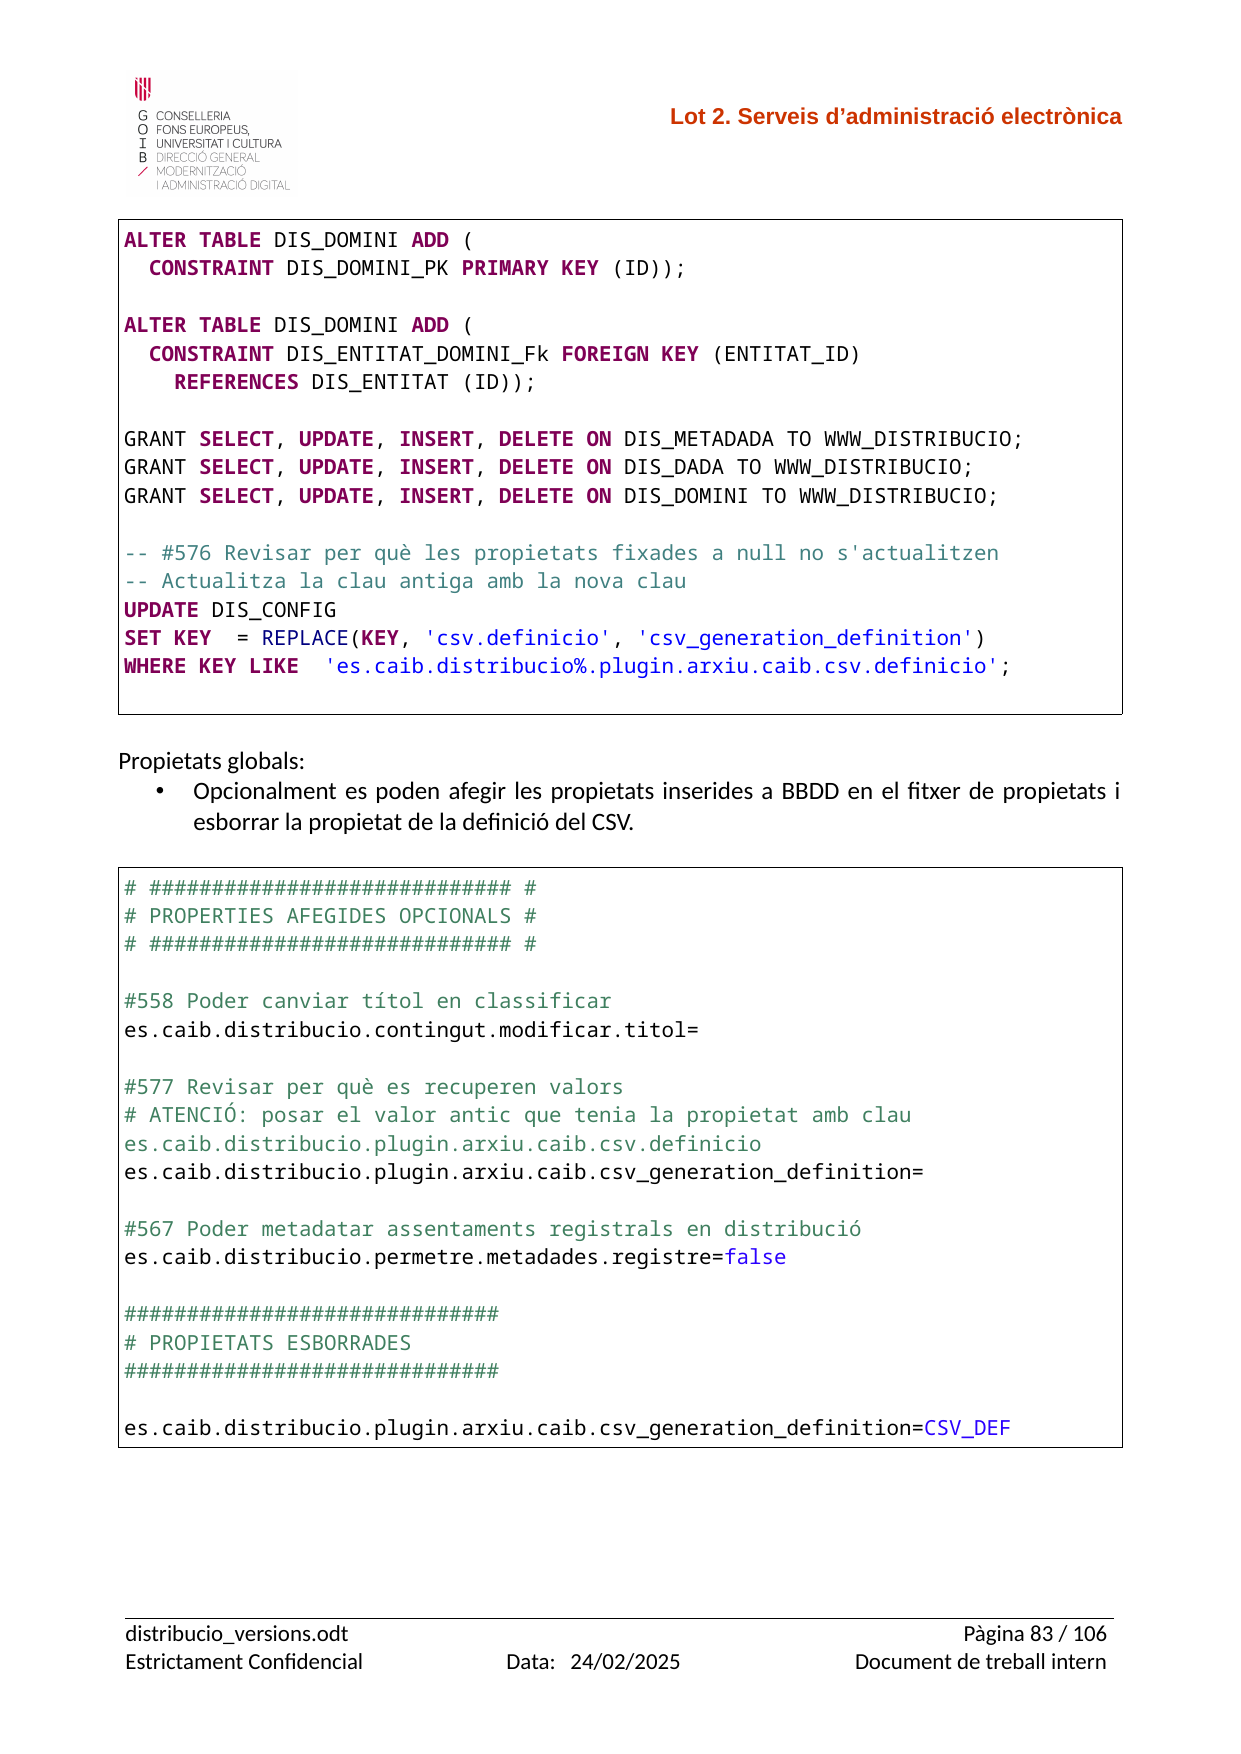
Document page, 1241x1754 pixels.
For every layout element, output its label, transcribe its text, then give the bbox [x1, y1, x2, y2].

picture [126, 70, 299, 197]
text Propietats globals: [118, 745, 1122, 775]
table_header # ############################# # # PROPERTIES AFEGIDES OPCIONALS # # ############################# # #558 Poder canviar títol en classificar es.caib.distribucio.contingut.modificar.titol= #577 Revisar per què es recuperen valors # ATENCIÓ: posar el valor antic que tenia la propietat amb clau es.caib.distribucio.plugin.arxiu.caib.csv.definicio es.caib.distribucio.plugin.arxiu.caib.csv_generation_definition= #567 Poder metadatar assentaments registrals en distribució es.caib.distribucio.permetre.metadades.registre=false ############################## # PROPIETATS ESBORRADES ############################## es.caib.distribucio.plugin.arxiu.caib.csv_generation_definition=CSV_DEF [119, 868, 1122, 1447]
table_header ALTER TABLE DIS_DOMINI ADD ( CONSTRAINT DIS_DOMINI_PK PRIMARY KEY (ID)); ALTER TABLE DIS_DOMINI ADD ( CONSTRAINT DIS_ENTITAT_DOMINI_Fk FOREIGN KEY (ENTITAT_ID) REFERENCES DIS_ENTITAT (ID)); GRANT SELECT, UPDATE, INSERT, DELETE ON DIS_METADADA TO WWW_DISTRIBUCIO; GRANT SELECT, UPDATE, INSERT, DELETE ON DIS_DADA TO WWW_DISTRIBUCIO; GRANT SELECT, UPDATE, INSERT, DELETE ON DIS_DOMINI TO WWW_DISTRIBUCIO; -- #576 Revisar per què les propietats fixades a null no s'actualitzen -- Actualitza la clau antiga amb la nova clau UPDATE DIS_CONFIG SET KEY = REPLACE(KEY, 'csv.definicio', 'csv_generation_definition') WHERE KEY LIKE 'es.caib.distribucio%.plugin.arxiu.caib.csv.definicio'; [119, 220, 1122, 714]
list Opcionalment es poden afegir les propietats inserides a BBDD en el fitxer de propietats i esborrar la propietat de la definició del CSV. [156, 775, 1122, 836]
